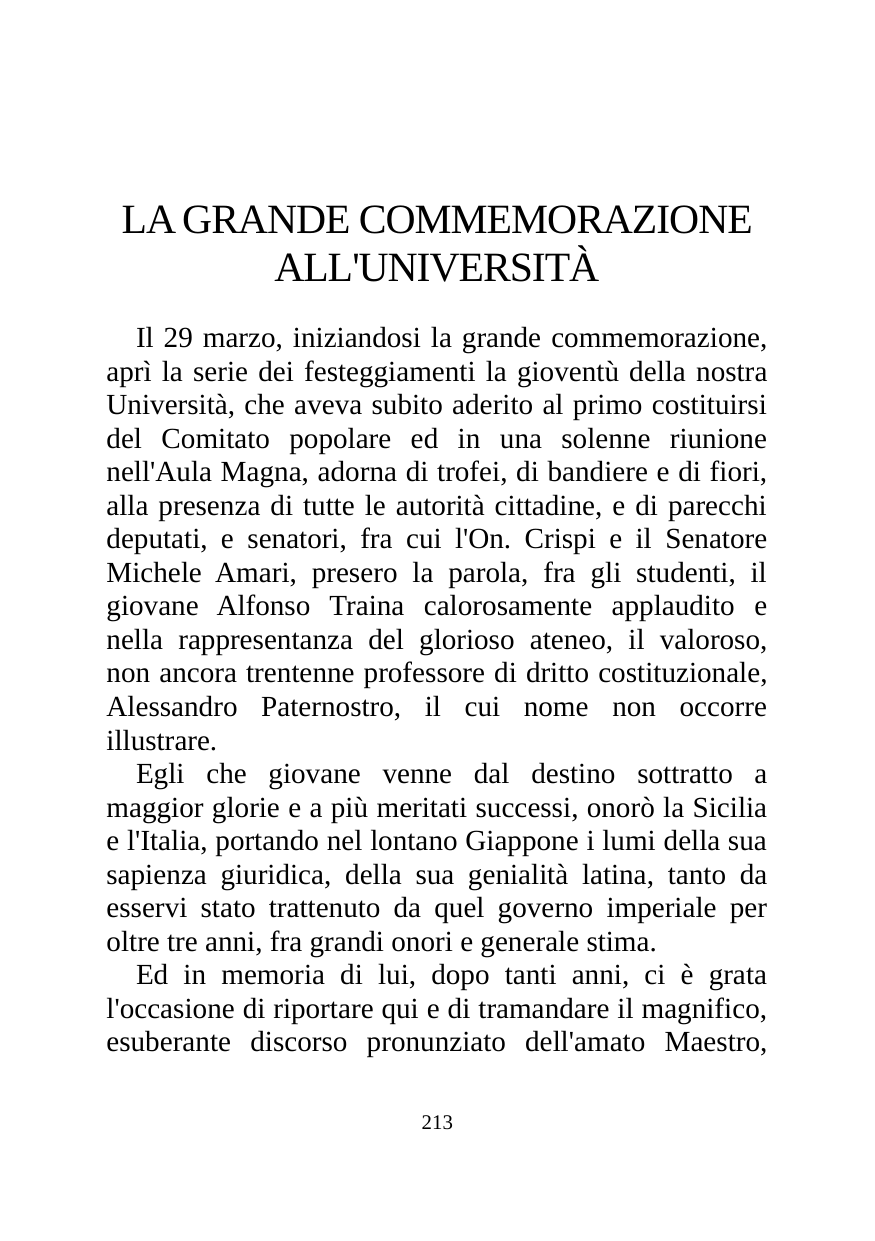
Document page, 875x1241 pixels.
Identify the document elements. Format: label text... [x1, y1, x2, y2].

text Egli che giovane venne dal destino sottratto a maggior glorie e a più meritati successi, onorò la Sicilia e l'Italia, portando nel lontano Giappone i lumi della sua sapienza giuridica, della sua genialità latina, tanto da esservi stato trattenuto da quel governo imperiale per oltre tre anni, fra grandi onori e generale stima. [106, 756, 768, 957]
subtitle LA GRANDE COMMEMORAZIONE ALL'UNIVERSITÀ [106, 195, 768, 291]
text Ed in memoria di lui, dopo tanti anni, ci è grata l'occasione di riportare qui e di tramandare il magnifico, esuberante discorso pronunziato dell'amato Maestro, [106, 957, 768, 1058]
text Il 29 marzo, iniziandosi la grande commemorazione, aprì la serie dei festeggiamenti la gioventù della nostra Università, che aveva subito aderito al primo costituirsi del Comitato popolare ed in una solenne riunione nell'Aula Magna, adorna di trofei, di bandiere e di fiori, alla presenza di tutte le autorità cittadine, e di parecchi deputati, e senatori, fra cui l'On. Crispi e il Senatore Michele Amari, presero la parola, fra gli studenti, il giovane Alfonso Traina calorosamente applaudito e nella rappresentanza del glorioso ateneo, il valoroso, non ancora trentenne professore di dritto costituzionale, Alessandro Paternostro, il cui nome non occorre illustrare. [106, 320, 768, 756]
